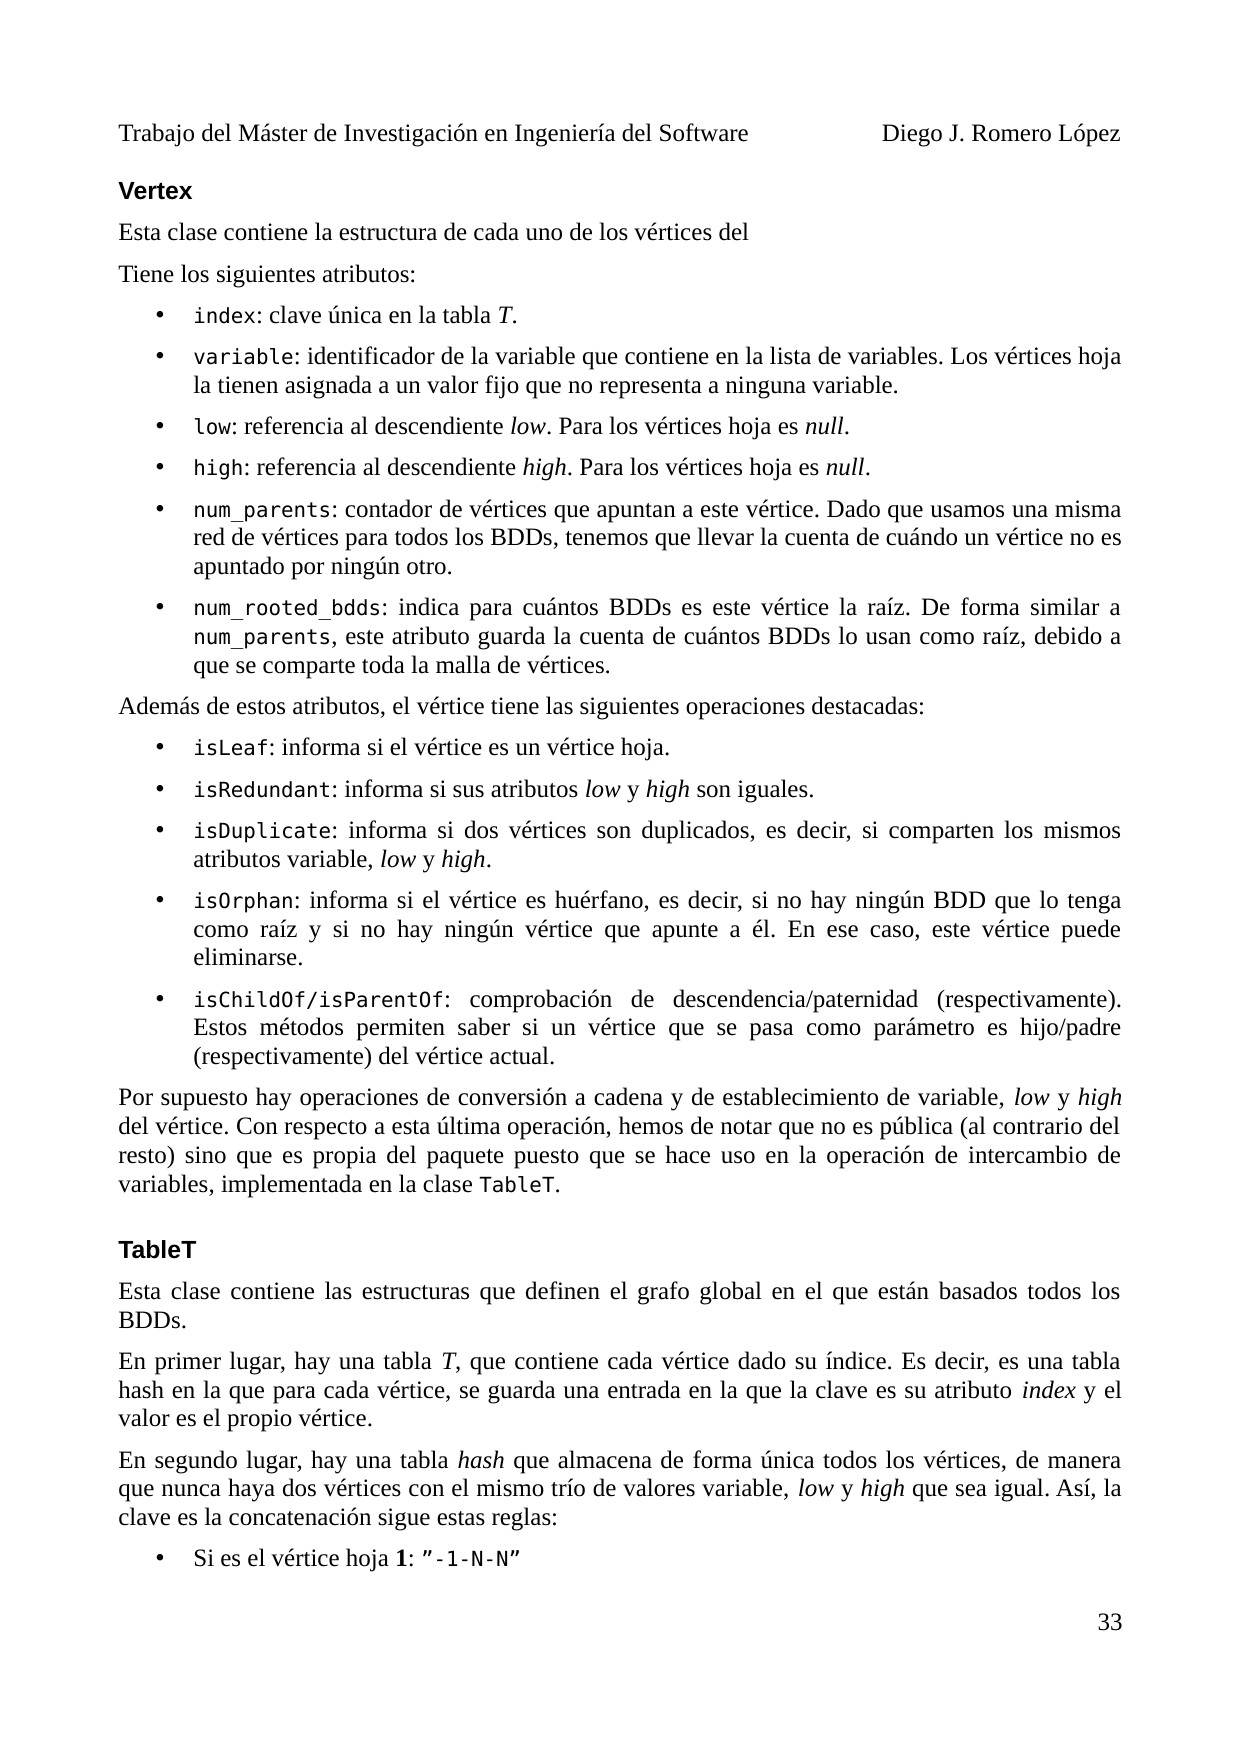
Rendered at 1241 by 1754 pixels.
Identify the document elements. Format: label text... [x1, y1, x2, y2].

list high: referencia al descendiente high. Para los vértices hoja es null. [156, 452, 1122, 481]
text Por supuesto hay operaciones de conversión a cadena y de establecimiento de variable, low y high del vértice. Con respecto a esta última operación, hemos de notar que no es pública (al contrario del resto) sino que es propia del paquete puesto que se hace uso en la operación de intercambio de variables, implementada en la clase TableT. [118, 1082, 1122, 1197]
subtitle Vertex [118, 176, 1122, 205]
text Tiene los siguientes atributos: [118, 259, 1122, 287]
list Si es el vértice hoja 1: ”-1-N-N” [156, 1543, 1122, 1572]
list num_rooted_bdds: indica para cuántos BDDs es este vértice la raíz. De forma similar a num_parents, este atributo guarda la cuenta de cuántos BDDs lo usan como raíz, debido a que se comparte toda la malla de vértices. [156, 592, 1122, 679]
text Además de estos atributos, el vértice tiene las siguientes operaciones destacadas: [118, 691, 1122, 720]
list low: referencia al descendiente low. Para los vértices hoja es null. [156, 411, 1122, 440]
subtitle TableT [118, 1235, 1122, 1263]
text En primer lugar, hay una tabla T, que contiene cada vértice dado su índice. Es decir, es una tabla hash en la que para cada vértice, se guarda una entrada en la que la clave es su atributo index y el valor es el propio vértice. [118, 1346, 1122, 1432]
list num_parents: contador de vértices que apuntan a este vértice. Dado que usamos una misma red de vértices para todos los BDDs, tenemos que llevar la cuenta de cuándo un vértice no es apuntado por ningún otro. [156, 494, 1122, 580]
list variable: identificador de la variable que contiene en la lista de variables. Los vértices hoja la tienen asignada a un valor fijo que no representa a ninguna variable. [156, 341, 1122, 399]
list isLeaf: informa si el vértice es un vértice hoja. [156, 732, 1122, 761]
list isRedundant: informa si sus atributos low y high son iguales. [156, 774, 1122, 802]
text Esta clase contiene las estructuras que definen el grafo global en el que están basados todos los BDDs. [118, 1276, 1122, 1333]
list index: clave única en la tabla T. [156, 300, 1122, 329]
list isChildOf/isParentOf: comprobación de descendencia/paternidad (respectivamente). Estos métodos permiten saber si un vértice que se pasa como parámetro es hijo/padre (respectivamente) del vértice actual. [156, 984, 1122, 1070]
list isOrphan: informa si el vértice es huérfano, es decir, si no hay ningún BDD que lo tenga como raíz y si no hay ningún vértice que apunte a él. En ese caso, este vértice puede eliminarse. [156, 885, 1122, 971]
list isDuplicate: informa si dos vértices son duplicados, es decir, si comparten los mismos atributos variable, low y high. [156, 815, 1122, 872]
text Esta clase contiene la estructura de cada uno de los vértices del [118, 217, 1122, 246]
text En segundo lugar, hay una tabla hash que almacena de forma única todos los vértices, de manera que nunca haya dos vértices con el mismo trío de valores variable, low y high que sea igual. Así, la clave es la concatenación sigue estas reglas: [118, 1445, 1122, 1531]
